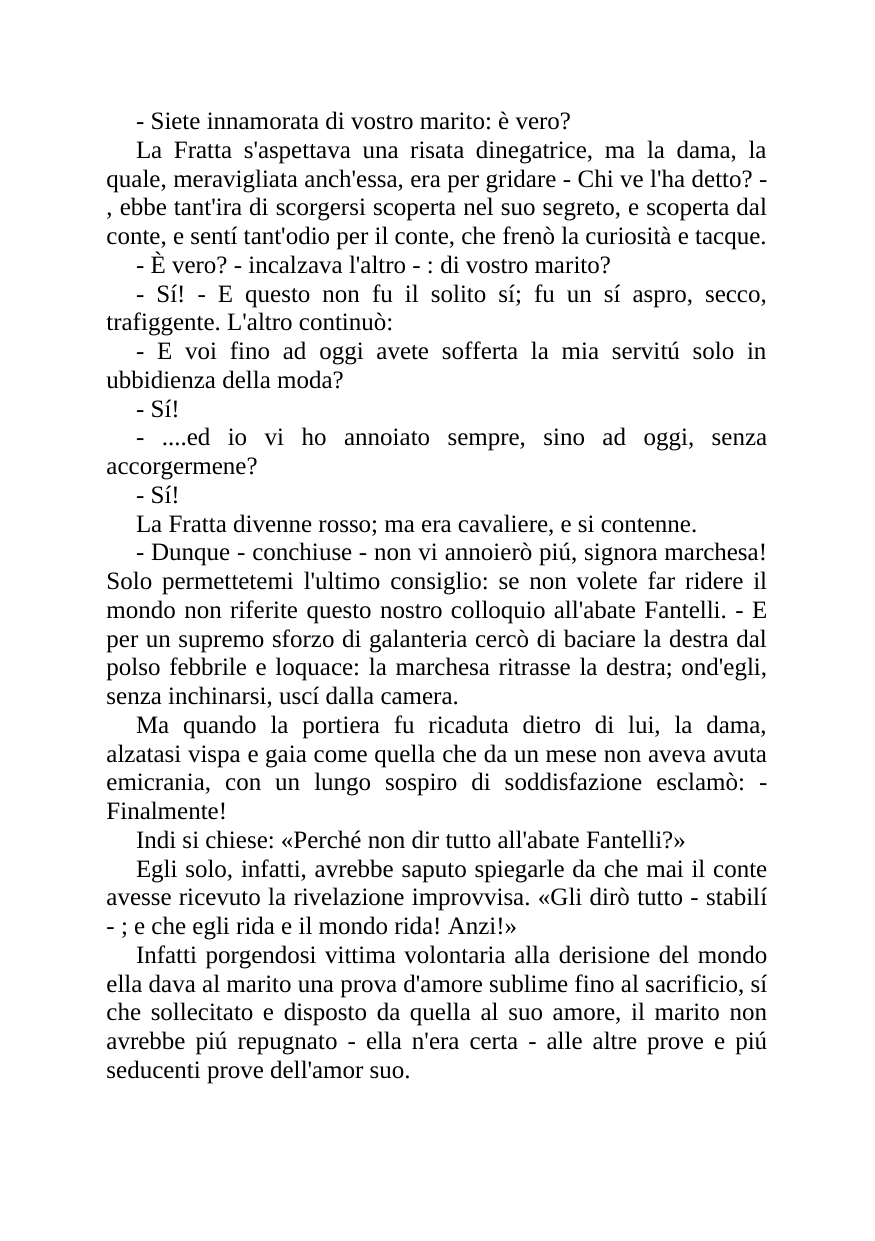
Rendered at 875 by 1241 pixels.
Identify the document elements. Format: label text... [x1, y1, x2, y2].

text Indi si chiese: «Perché non dir tutto all'abate Fantelli?» [106, 825, 768, 854]
text - Sí! [106, 480, 768, 509]
text - È vero? - incalzava l'altro - : di vostro marito? [106, 250, 768, 279]
text - ....ed io vi ho annoiato sempre, sino ad oggi, senza accorgermene? [106, 422, 768, 480]
text - Dunque - conchiuse - non vi annoierò piú, signora marchesa! Solo permettetemi l'ultimo consiglio: se non volete far ridere il mondo non riferite questo nostro colloquio all'abate Fantelli. - E per un supremo sforzo di galanteria cercò di baciare la destra dal polso febbrile e loquace: la marchesa ritrasse la destra; ond'egli, senza inchinarsi, uscí dalla camera. [106, 537, 768, 710]
text Infatti porgendosi vittima volontaria alla derisione del mondo ella dava al marito una prova d'amore sublime fino al sacrificio, sí che sollecitato e disposto da quella al suo amore, il marito non avrebbe piú repugnato - ella n'era certa - alle altre prove e piú seducenti prove dell'amor suo. [106, 940, 768, 1084]
text - Siete innamorata di vostro marito: è vero? [106, 106, 768, 135]
text - Sí! [106, 394, 768, 422]
text La Fratta divenne rosso; ma era cavaliere, e si contenne. [106, 509, 768, 537]
text Egli solo, infatti, avrebbe saputo spiegarle da che mai il conte avesse ricevuto la rivelazione improvvisa. «Gli dirò tutto - stabilí - ; e che egli rida e il mondo rida! Anzi!» [106, 854, 768, 940]
text Ma quando la portiera fu ricaduta dietro di lui, la dama, alzatasi vispa e gaia come quella che da un mese non aveva avuta emicrania, con un lungo sospiro di soddisfazione esclamò: - Finalmente! [106, 710, 768, 825]
text La Fratta s'aspettava una risata dinegatrice, ma la dama, la quale, meravigliata anch'essa, era per gridare - Chi ve l'ha detto? - , ebbe tant'ira di scorgersi scoperta nel suo segreto, e scoperta dal conte, e sentí tant'odio per il conte, che frenò la curiosità e tacque. [106, 135, 768, 250]
text - E voi fino ad oggi avete sofferta la mia servitú solo in ubbidienza della moda? [106, 336, 768, 394]
text - Sí! - E questo non fu il solito sí; fu un sí aspro, secco, trafiggente. L'altro continuò: [106, 279, 768, 336]
